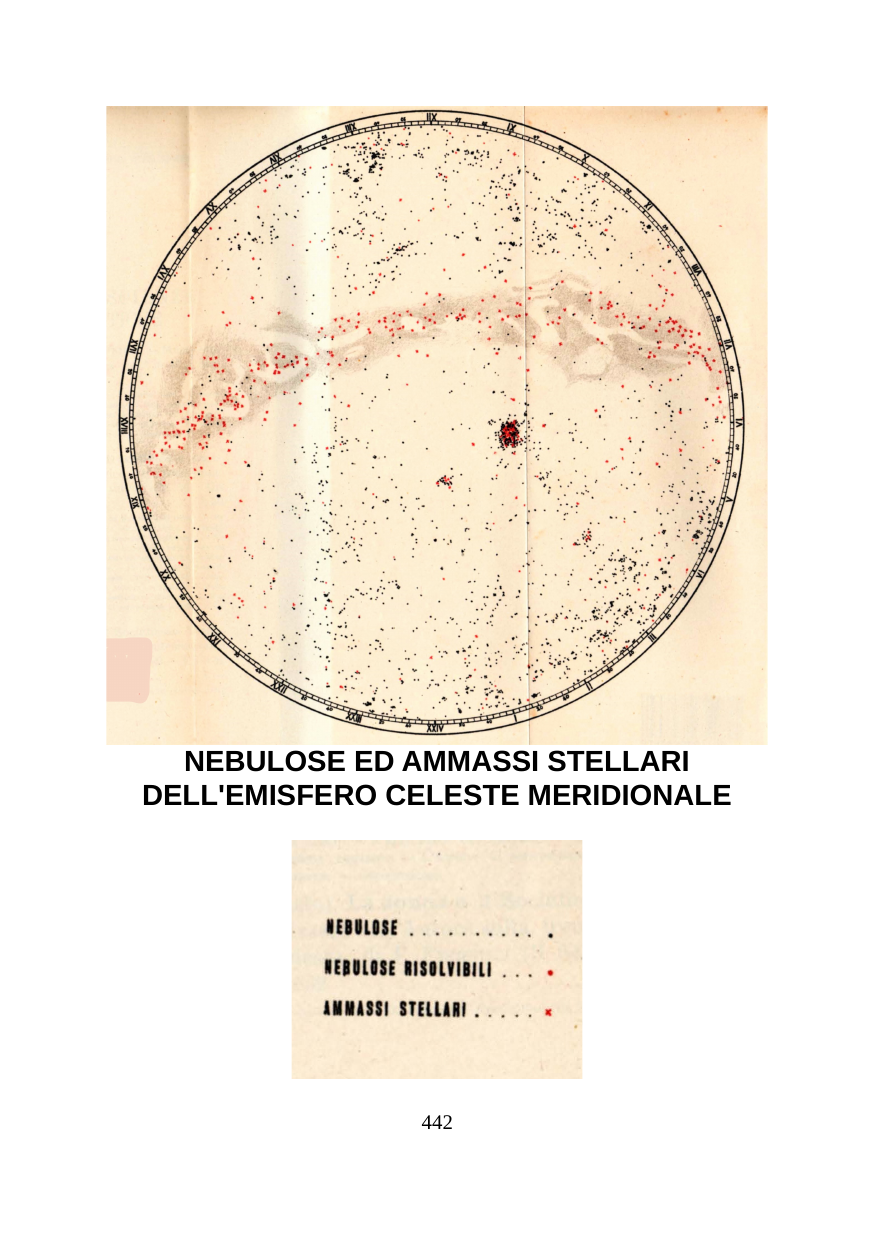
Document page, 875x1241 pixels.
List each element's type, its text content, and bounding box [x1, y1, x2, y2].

picture [106, 106, 768, 745]
picture [291, 840, 583, 1079]
text NEBULOSE ED AMMASSI STELLARI DELL'EMISFERO CELESTE MERIDIONALE [106, 745, 768, 811]
